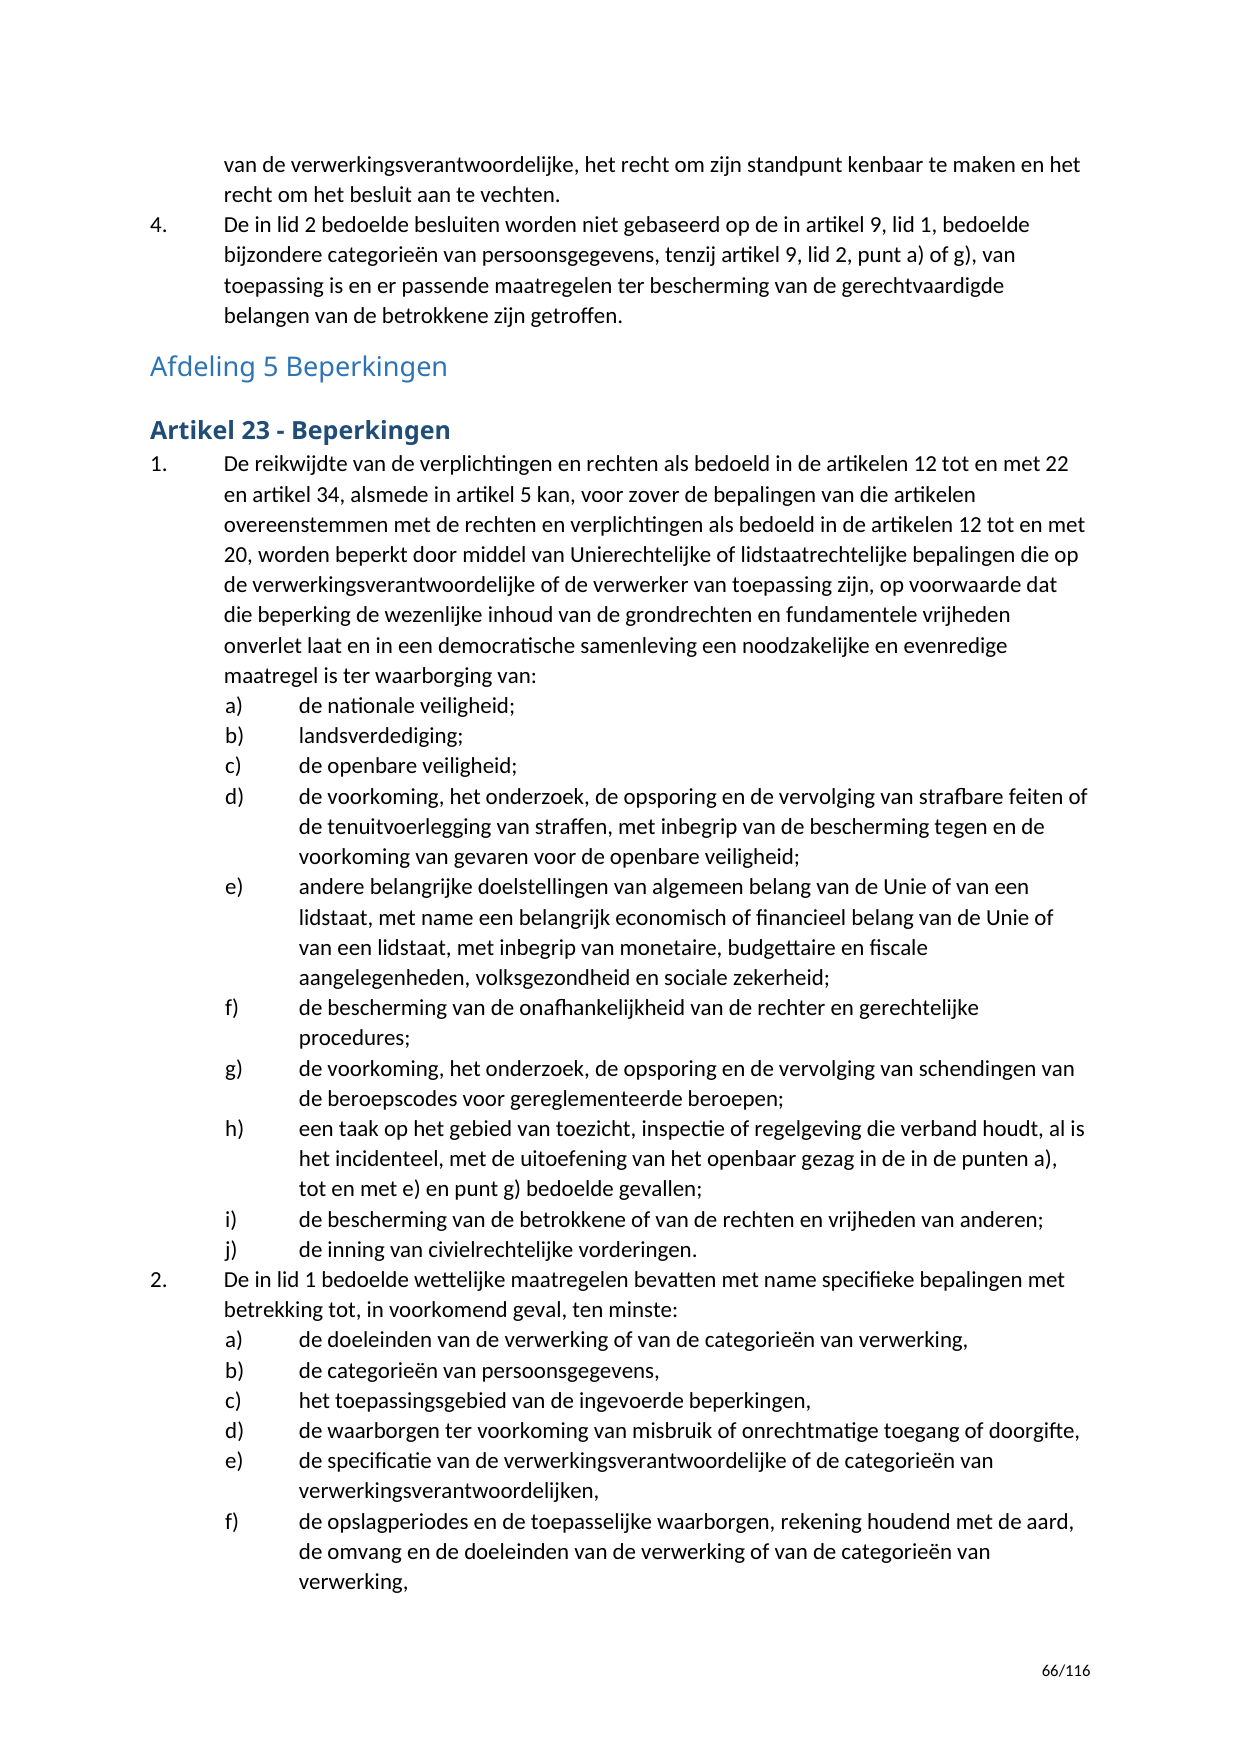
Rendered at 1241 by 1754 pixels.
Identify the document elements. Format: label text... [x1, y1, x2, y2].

list de voorkoming, het onderzoek, de opsporing en de vervolging van strafbare feiten of de tenuitvoerlegging van straffen, met inbegrip van de bescherming tegen en de voorkoming van gevaren voor de openbare veiligheid; [225, 782, 1090, 870]
subtitle Afdeling 5 Beperkingen [150, 348, 1090, 385]
subtitle Artikel 23 - Beperkingen [150, 413, 1090, 447]
list de voorkoming, het onderzoek, de opsporing en de vervolging van schendingen van de beroepscodes voor gereglementeerde beroepen; [225, 1054, 1090, 1112]
list de openbare veiligheid; [225, 752, 1090, 779]
list De reikwijdte van de verplichtingen en rechten als bedoeld in de artikelen 12 tot en met 22 en artikel 34, alsmede in artikel 5 kan, voor zover de bepalingen van die artikelen overeenstemmen met de rechten en verplichtingen als bedoeld in de artikelen 12 tot en met 20, worden beperkt door middel van Unierechtelijke of lidstaatrechtelijke bepalingen die op de verwerkingsverantwoordelijke of de verwerker van toepassing zijn, op voorwaarde dat die beperking de wezenlijke inhoud van de grondrechten en fundamentele vrijheden onverlet laat en in een democratische samenleving een noodzakelijke en evenredige maatregel is ter waarborging van: [150, 449, 1090, 689]
list het toepassingsgebied van de ingevoerde beperkingen, [225, 1386, 1090, 1414]
list de waarborgen ter voorkoming van misbruik of onrechtmatige toegang of doorgifte, [225, 1416, 1090, 1444]
list van de verwerkingsverantwoordelijke, het recht om zijn standpunt kenbaar te maken en het recht om het besluit aan te vechten. [150, 150, 1090, 208]
list de categorieën van persoonsgegevens, [225, 1356, 1090, 1384]
list De in lid 1 bedoelde wettelijke maatregelen bevatten met name specifieke bepalingen met betrekking tot, in voorkomend geval, ten minste: [150, 1265, 1090, 1323]
list de specificatie van de verwerkingsverantwoordelijke of de categorieën van verwerkingsverantwoordelijken, [225, 1446, 1090, 1504]
list de bescherming van de onafhankelijkheid van de rechter en gerechtelijke procedures; [225, 993, 1090, 1051]
list de opslagperiodes en de toepasselijke waarborgen, rekening houdend met de aard, de omvang en de doeleinden van de verwerking of van de categorieën van verwerking, [225, 1507, 1090, 1595]
list de inning van civielrechtelijke vorderingen. [225, 1235, 1090, 1263]
list De in lid 2 bedoelde besluiten worden niet gebaseerd op de in artikel 9, lid 1, bedoelde bijzondere categorieën van persoonsgegevens, tenzij artikel 9, lid 2, punt a) of g), van toepassing is en er passende maatregelen ter bescherming van de gerechtvaardigde belangen van de betrokkene zijn getroffen. [150, 210, 1090, 329]
list een taak op het gebied van toezicht, inspectie of regelgeving die verband houdt, al is het incidenteel, met de uitoefening van het openbaar gezag in de in de punten a), tot en met e) en punt g) bedoelde gevallen; [225, 1114, 1090, 1202]
list de nationale veiligheid; [225, 691, 1090, 719]
list de doeleinden van de verwerking of van de categorieën van verwerking, [225, 1326, 1090, 1353]
list de bescherming van de betrokkene of van de rechten en vrijheden van anderen; [225, 1205, 1090, 1233]
list landsverdediging; [225, 721, 1090, 749]
list andere belangrijke doelstellingen van algemeen belang van de Unie of van een lidstaat, met name een belangrijk economisch of financieel belang van de Unie of van een lidstaat, met inbegrip van monetaire, budgettaire en fiscale aangelegenheden, volksgezondheid en sociale zekerheid; [225, 872, 1090, 991]
